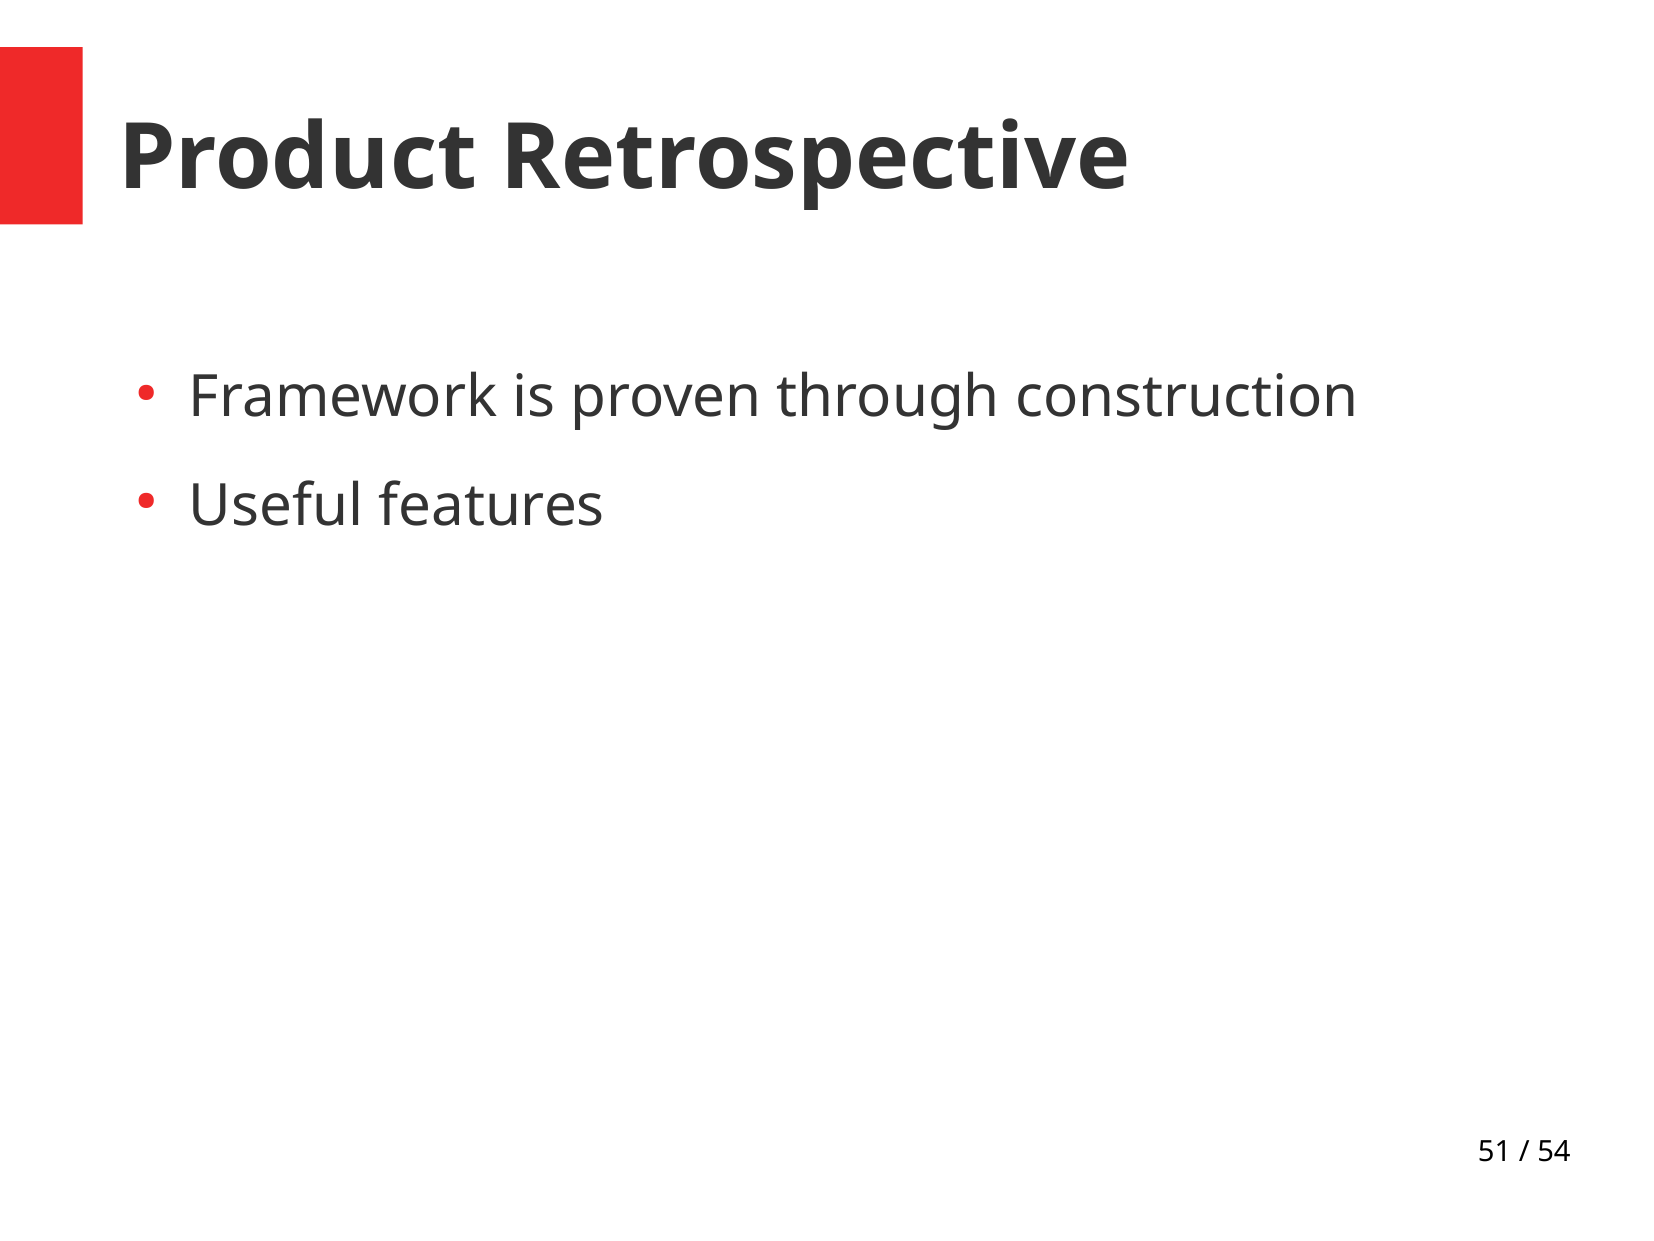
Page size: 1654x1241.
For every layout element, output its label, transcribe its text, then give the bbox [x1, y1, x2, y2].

list Framework is proven through construction Useful features [118, 354, 1536, 1074]
title Product Retrospective [118, 49, 1571, 257]
